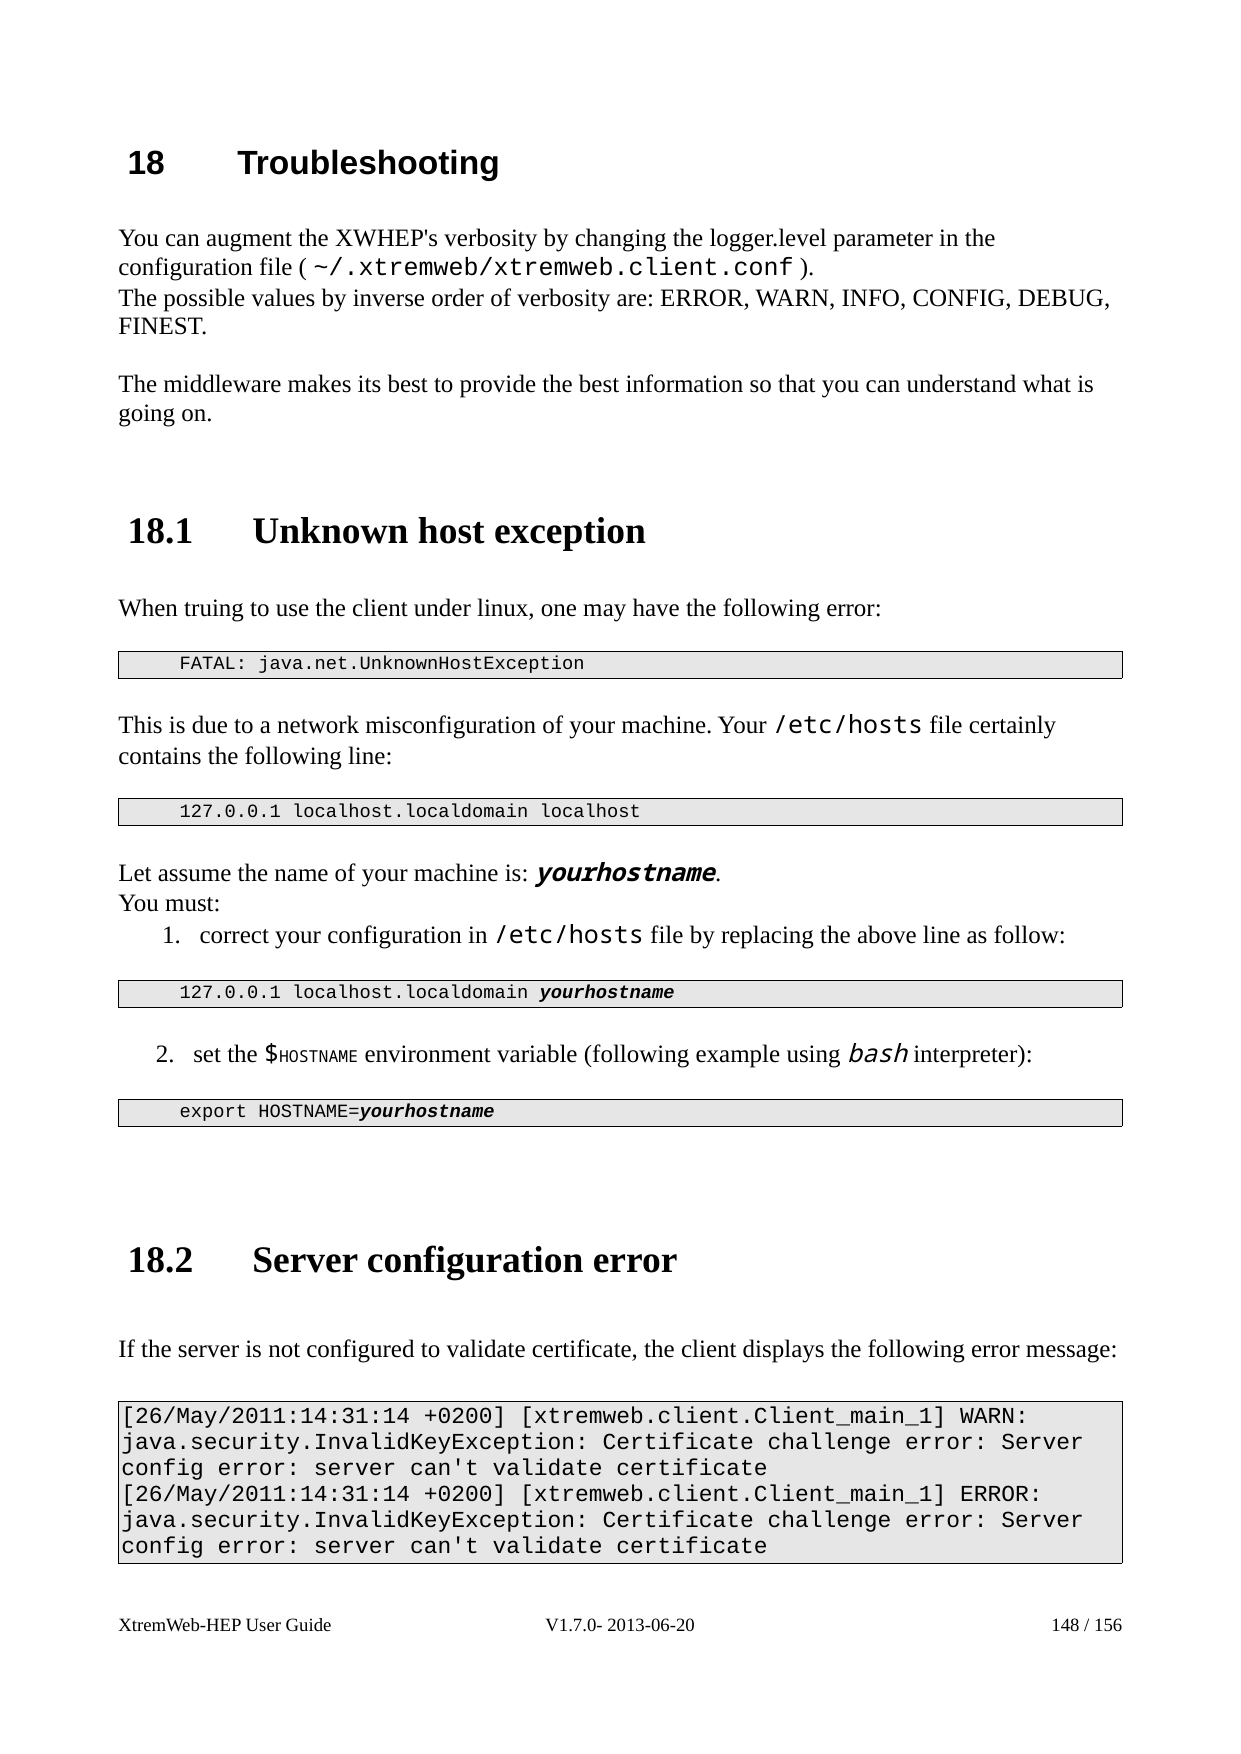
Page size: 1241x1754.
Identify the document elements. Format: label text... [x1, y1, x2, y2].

text Let assume the name of your machine is: yourhostname. [118, 854, 1122, 888]
text If the server is not configured to validate certificate, the client displays the following error message: [118, 1334, 1122, 1363]
subtitle Troubleshooting [118, 143, 1122, 182]
text When truing to use the client under linux, one may have the following error: [118, 593, 1122, 622]
list correct your configuration in /etc/hosts file by replacing the above line as follow: [162, 917, 1122, 951]
text This is due to a network misconfiguration of your machine. Your /etc/hosts file certainly contains the following line: [118, 707, 1122, 769]
subtitle Unknown host exception [118, 509, 1122, 552]
text You must: [118, 888, 1122, 917]
text 127.0.0.1 localhost.localdomain localhost [119, 799, 1122, 825]
text export HOSTNAME=yourhostname [119, 1100, 1122, 1126]
text FATAL: java.net.UnknownHostException [119, 652, 1122, 678]
text [26/May/2011:14:31:14 +0200] [xtremweb.client.Client_main_1] WARN: java.security.InvalidKeyException: Certificate challenge error: Server config error: server can't validate certificate [119, 1402, 1122, 1479]
text You can augment the XWHEP's verbosity by changing the logger.level parameter in the configuration file ( ~/.xtremweb/xtremweb.client.conf ). [118, 223, 1122, 283]
text 127.0.0.1 localhost.localdomain yourhostname [119, 981, 1122, 1007]
text The middleware makes its best to provide the best information so that you can understand what is going on. [118, 369, 1122, 426]
text [26/May/2011:14:31:14 +0200] [xtremweb.client.Client_main_1] ERROR: java.security.InvalidKeyException: Certificate challenge error: Server config error: server can't validate certificate [119, 1479, 1122, 1563]
text The possible values by inverse order of verbosity are: ERROR, WARN, INFO, CONFIG, DEBUG, FINEST. [118, 283, 1122, 369]
subtitle Server configuration error [118, 1237, 1122, 1281]
list set the $hostname environment variable (following example using bash interpreter): [156, 1036, 1122, 1070]
